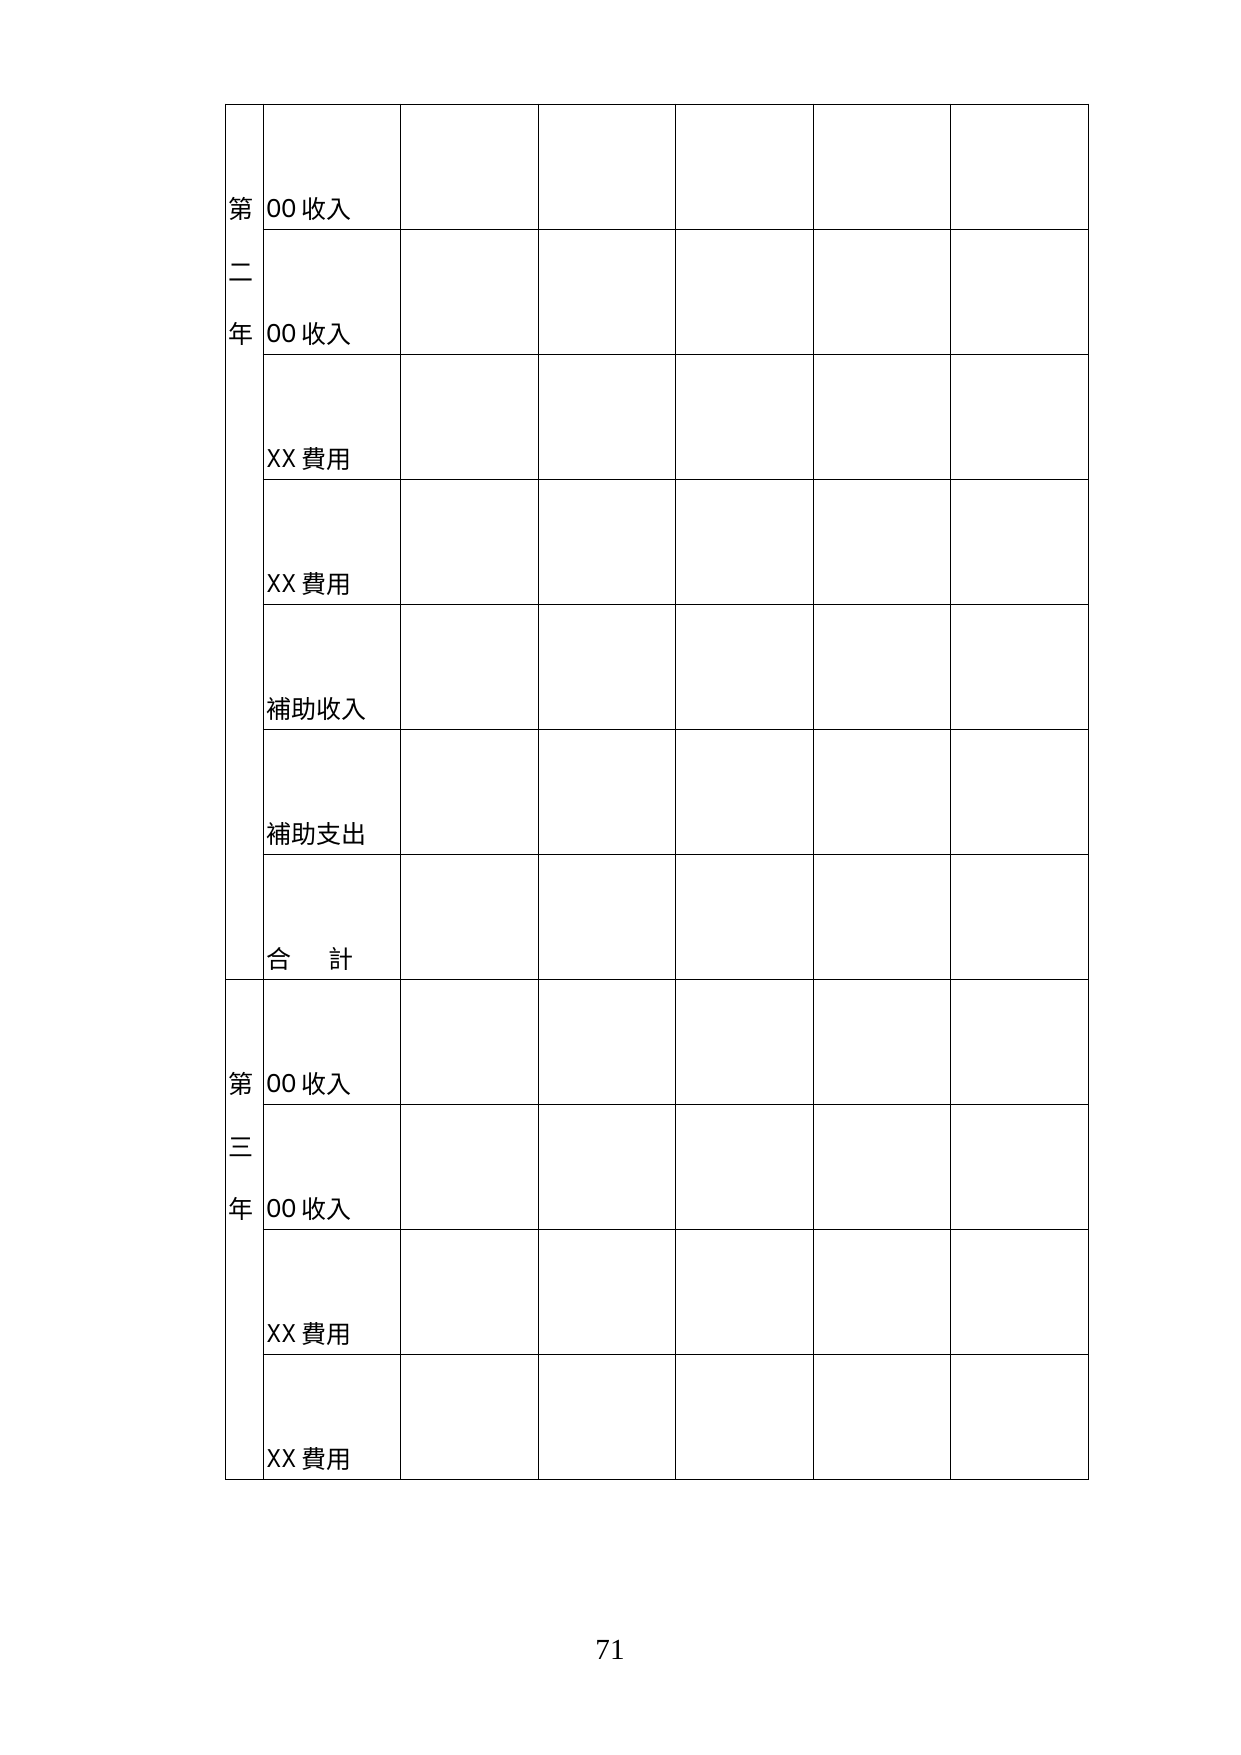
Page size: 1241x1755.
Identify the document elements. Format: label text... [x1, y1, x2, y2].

table_cell [814, 1230, 950, 1353]
table_cell [951, 730, 1088, 853]
table_cell 補助支出 [264, 730, 400, 853]
table_cell [401, 605, 538, 728]
table_cell [676, 980, 813, 1103]
table_cell [951, 980, 1088, 1103]
table_cell [539, 480, 675, 603]
table_cell [539, 1230, 675, 1353]
table_cell [676, 605, 813, 728]
table_cell XX費用 [264, 1230, 400, 1353]
table_cell [814, 730, 950, 853]
table_cell [539, 605, 675, 728]
table_cell [951, 855, 1088, 978]
table_cell [676, 480, 813, 603]
table_cell [401, 855, 538, 978]
table_cell 補助收入 [264, 605, 400, 728]
table_cell OO收入 [264, 1105, 400, 1228]
table_cell [539, 980, 675, 1103]
table_cell [539, 730, 675, 853]
table_cell [539, 105, 675, 228]
table_cell [401, 105, 538, 228]
table_cell [814, 605, 950, 728]
table_cell [539, 355, 675, 478]
table_cell [676, 855, 813, 978]
table_cell [814, 105, 950, 228]
table_cell [401, 480, 538, 603]
table_cell 第二年 [226, 105, 263, 978]
table_cell 合 計 [264, 855, 400, 978]
table_cell [401, 730, 538, 853]
table_cell [539, 1355, 675, 1478]
table_cell [951, 1355, 1088, 1478]
table_cell OO收入 [264, 980, 400, 1103]
table_cell [539, 230, 675, 353]
table_cell [951, 1230, 1088, 1353]
table_cell [951, 605, 1088, 728]
table_cell [539, 855, 675, 978]
table_cell [951, 230, 1088, 353]
table_cell [401, 230, 538, 353]
table_cell [676, 730, 813, 853]
table_cell [814, 355, 950, 478]
table_cell [951, 355, 1088, 478]
table_cell XX費用 [264, 1355, 400, 1478]
table_cell [676, 1355, 813, 1478]
table_cell [401, 355, 538, 478]
table_cell [676, 1230, 813, 1353]
table_cell [676, 1105, 813, 1228]
table_cell [951, 1105, 1088, 1228]
table_cell [814, 230, 950, 353]
table_cell [814, 1105, 950, 1228]
table_cell [401, 980, 538, 1103]
table_cell OO收入 [264, 230, 400, 353]
table_cell 第三年 [226, 980, 263, 1478]
table_cell [814, 980, 950, 1103]
table_cell [951, 480, 1088, 603]
table_cell [676, 230, 813, 353]
table_cell [676, 105, 813, 228]
table_cell [401, 1105, 538, 1228]
table_cell [539, 1105, 675, 1228]
table_cell [814, 1355, 950, 1478]
table_cell [814, 855, 950, 978]
table_cell XX費用 [264, 355, 400, 478]
table_cell [401, 1230, 538, 1353]
table_cell [951, 105, 1088, 228]
table_cell XX費用 [264, 480, 400, 603]
table_cell OO收入 [264, 105, 400, 228]
table_cell [814, 480, 950, 603]
table_cell [401, 1355, 538, 1478]
table_cell [676, 355, 813, 478]
